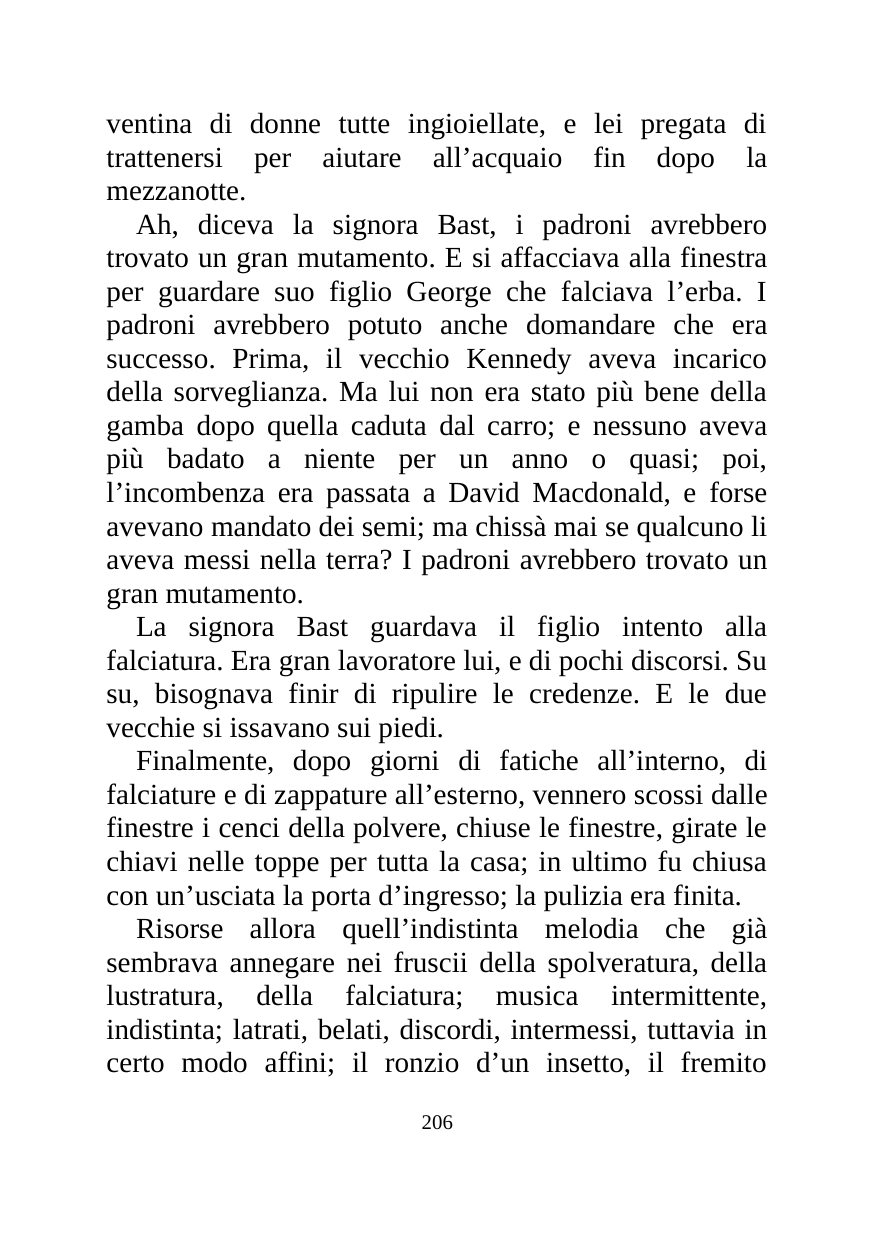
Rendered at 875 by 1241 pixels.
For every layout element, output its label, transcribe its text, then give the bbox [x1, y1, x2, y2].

text Ah, diceva la signora Bast, i padroni avrebbero trovato un gran mutamento. E si affacciava alla finestra per guardare suo figlio George che falciava l’erba. I padroni avrebbero potuto anche domandare che era successo. Prima, il vecchio Kennedy aveva incarico della sorveglianza. Ma lui non era stato più bene della gamba dopo quella caduta dal carro; e nessuno aveva più badato a niente per un anno o quasi; poi, l’incombenza era passata a David Macdonald, e forse avevano mandato dei semi; ma chissà mai se qualcuno li aveva messi nella terra? I padroni avrebbero trovato un gran mutamento. [106, 207, 768, 609]
text Risorse allora quell’indistinta melodia che già sembrava annegare nei fruscii della spolveratura, della lustratura, della falciatura; musica intermittente, indistinta; latrati, belati, discordi, intermessi, tuttavia in certo modo affini; il ronzio d’un insetto, il fremito [106, 911, 768, 1079]
text Finalmente, dopo giorni di fatiche all’interno, di falciature e di zappature all’esterno, vennero scossi dalle finestre i cenci della polvere, chiuse le finestre, girate le chiavi nelle toppe per tutta la casa; in ultimo fu chiusa con un’usciata la porta d’ingresso; la pulizia era finita. [106, 743, 768, 911]
text ventina di donne tutte ingioiellate, e lei pregata di trattenersi per aiutare all’acquaio fin dopo la mezzanotte. [106, 106, 768, 207]
text La signora Bast guardava il figlio intento alla falciatura. Era gran lavoratore lui, e di pochi discorsi. Su su, bisognava finir di ripulire le credenze. E le due vecchie si issavano sui piedi. [106, 609, 768, 743]
